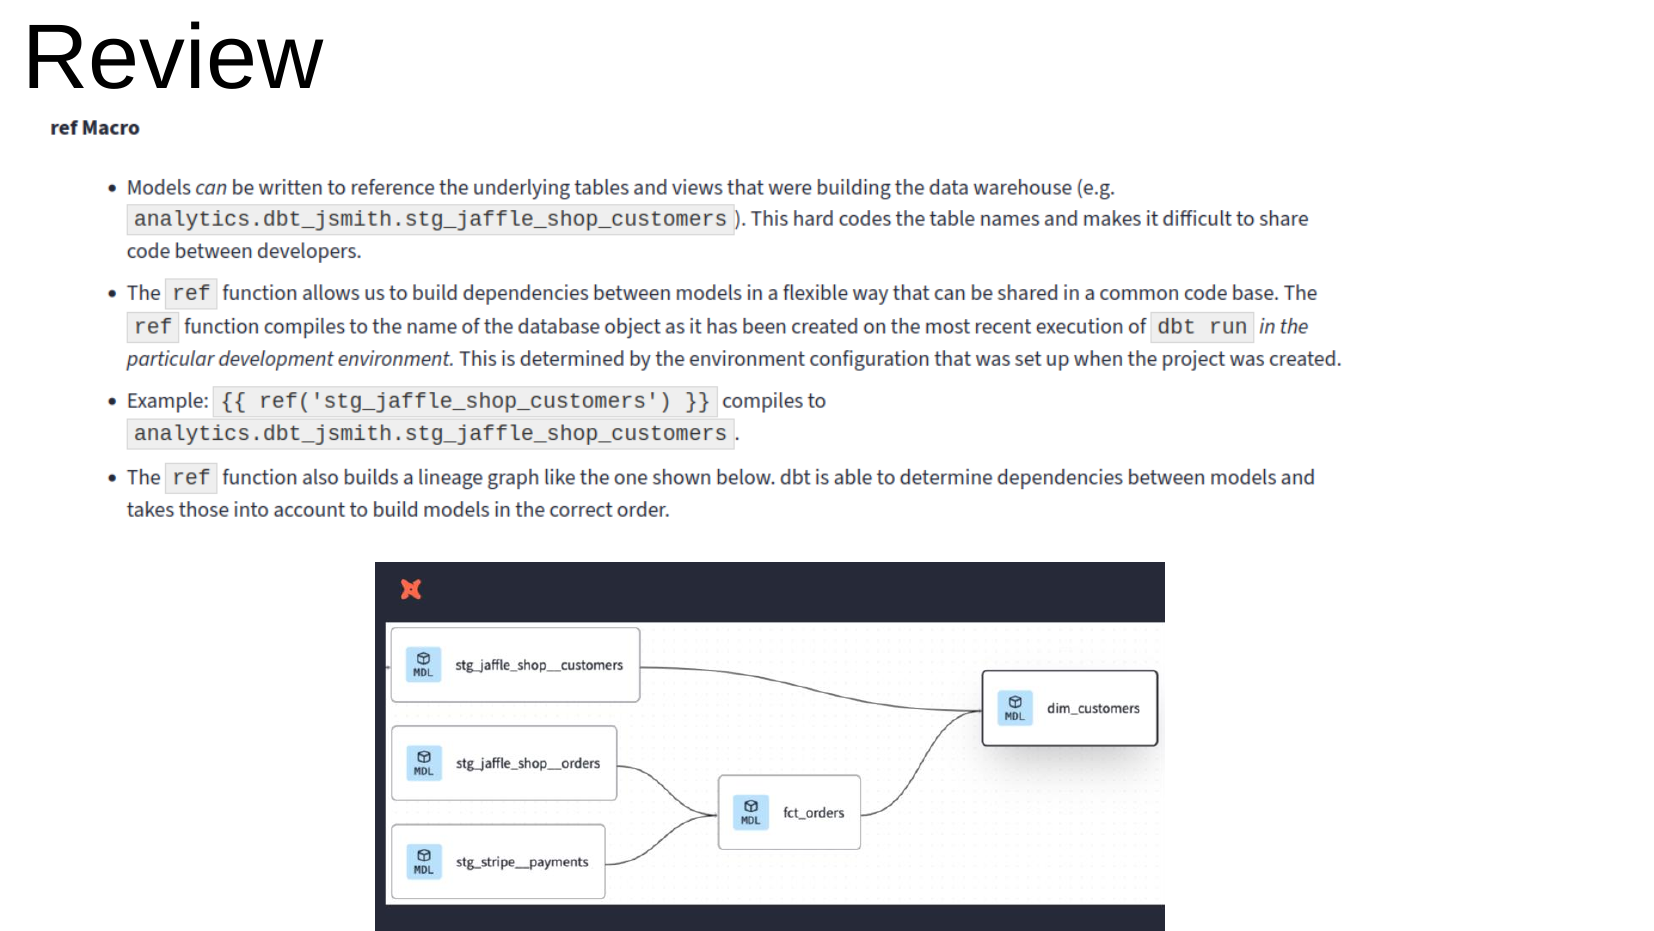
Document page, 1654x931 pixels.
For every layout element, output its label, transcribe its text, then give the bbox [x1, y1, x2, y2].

picture [36, 112, 1351, 524]
picture [375, 562, 1165, 931]
title Review [7, 0, 413, 113]
